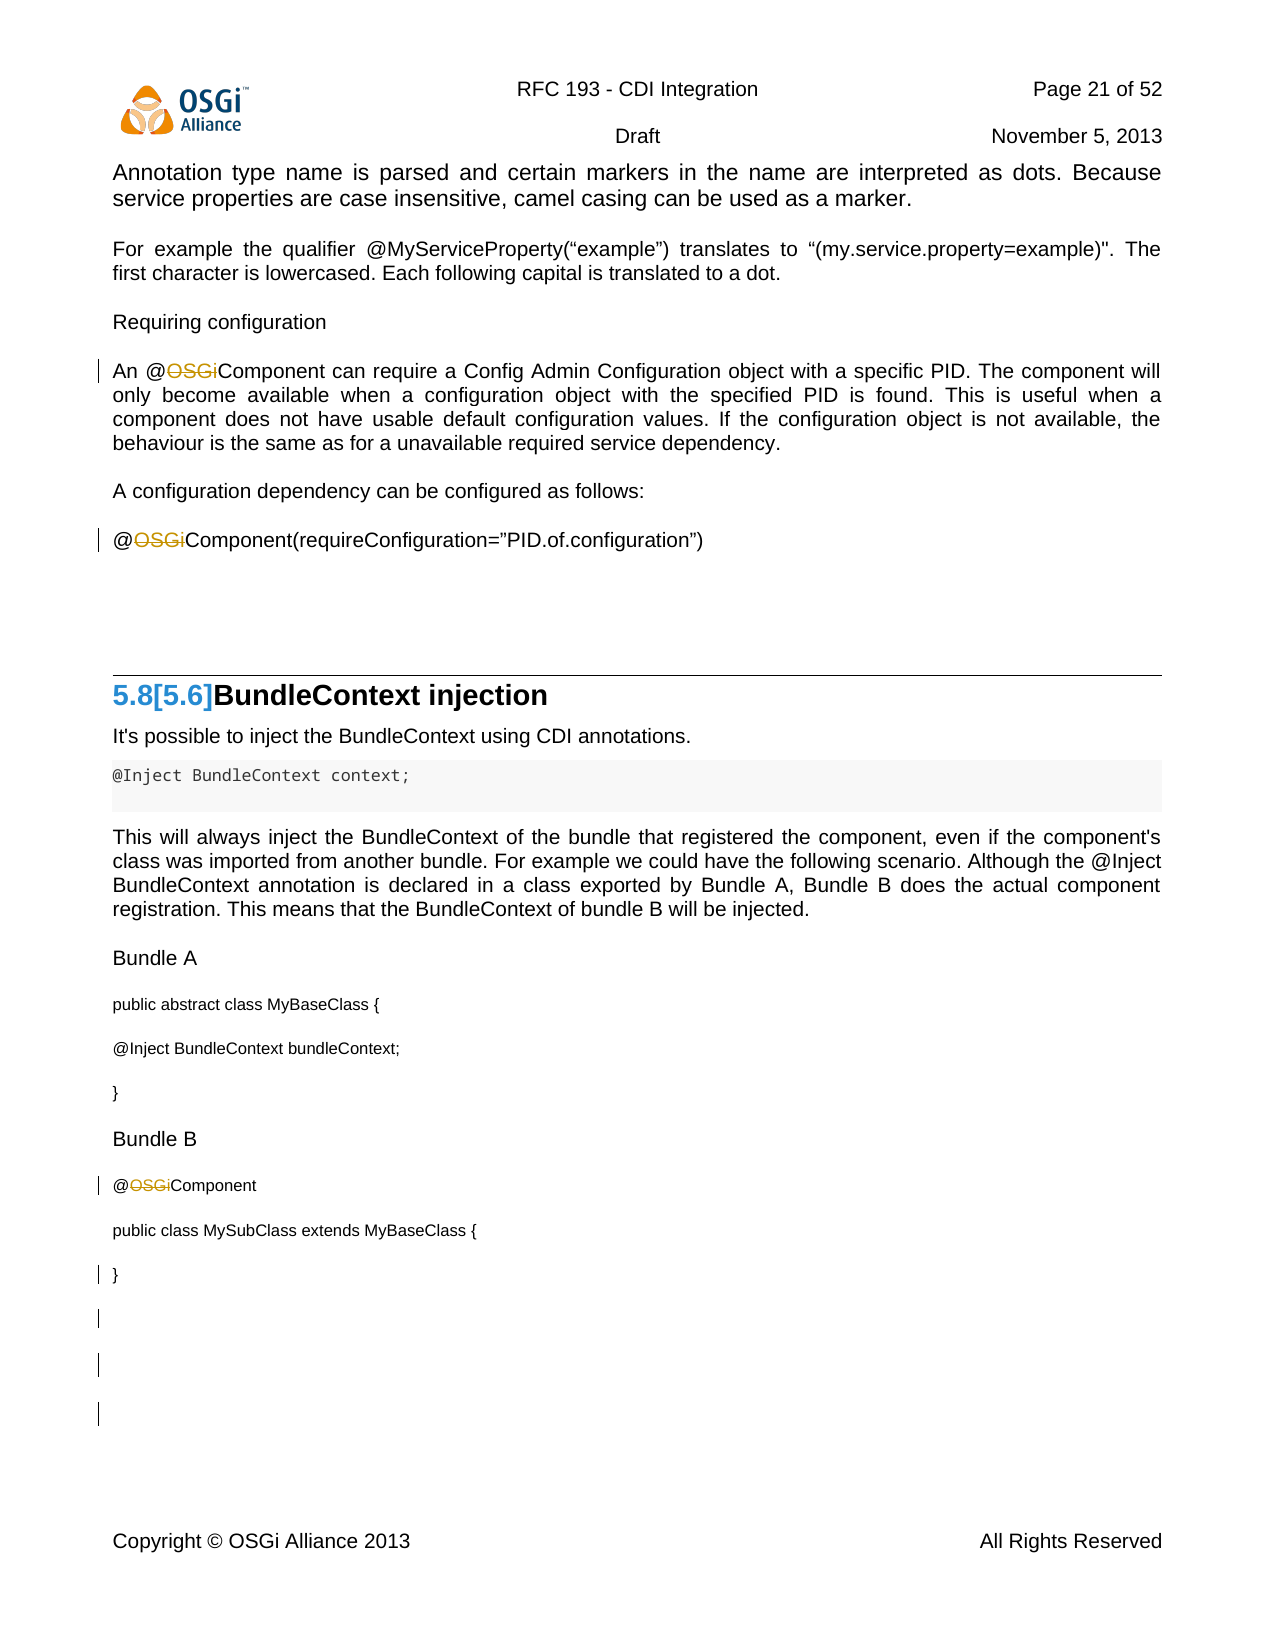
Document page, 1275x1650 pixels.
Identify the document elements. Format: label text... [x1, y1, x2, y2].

text Bundle B [112, 1127, 1162, 1151]
text } [112, 1083, 1162, 1102]
text It's possible to inject the BundleContext using CDI annotations. [112, 724, 1162, 748]
text public class MySubClass extends MyBaseClass { [112, 1220, 1162, 1239]
text public abstract class MyBaseClass { [112, 995, 1162, 1014]
text This will always inject the BundleContext of the bundle that registered the component, even if the component's class was imported from another bundle. For example we could have the following scenario. Although the @Inject BundleContext annotation is declared in a class exported by Bundle A, Bundle B does the actual component registration. This means that the BundleContext of bundle B will be injected. [112, 825, 1162, 921]
text @Inject BundleContext bundleContext; [112, 1039, 1162, 1058]
text Annotation type name is parsed and certain markers in the name are interpreted as dots. Because service properties are case insensitive, camel casing can be used as a marker. [112, 159, 1162, 212]
text A configuration dependency can be configured as follows: [112, 479, 1162, 503]
text Bundle A [112, 946, 1162, 970]
picture [113, 78, 257, 142]
text Requiring configuration [112, 309, 1162, 333]
subtitle BundleContext injection [112, 676, 1162, 711]
text @Component [112, 1176, 1162, 1195]
text @Inject BundleContext context; [112, 760, 1162, 786]
text @Component(requireConfiguration=”PID.of.configuration”) [112, 528, 1162, 552]
text } [112, 1264, 1162, 1284]
text An @Component can require a Config Admin Configuration object with a specific PID. The component will only become available when a configuration object with the specified PID is found. This is useful when a component does not have usable default configuration values. If the configuration object is not available, the behaviour is the same as for a unavailable required service dependency. [112, 358, 1162, 454]
text For example the qualifier @MyServiceProperty(“example”) translates to “(my.service.property=example)". The first character is lowercased. Each following capital is translated to a dot. [112, 237, 1162, 284]
